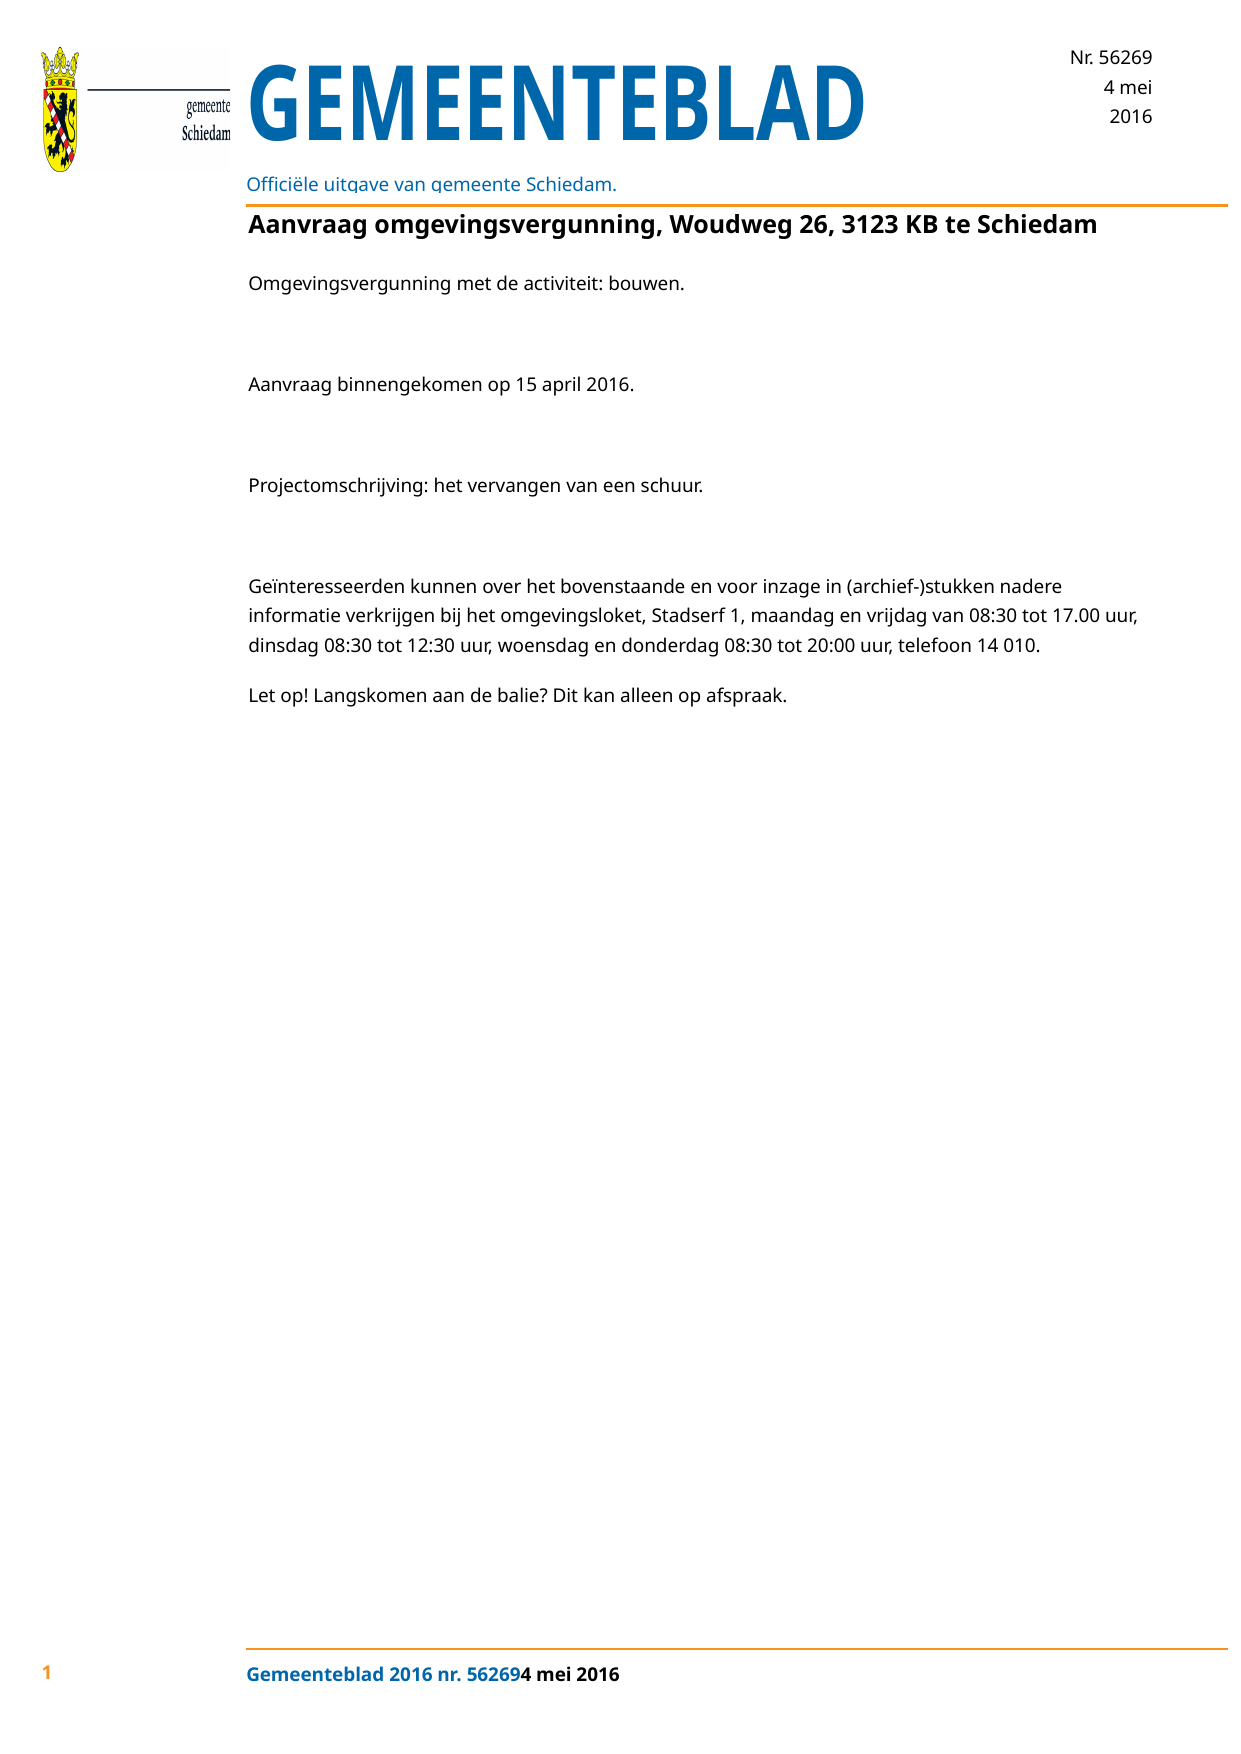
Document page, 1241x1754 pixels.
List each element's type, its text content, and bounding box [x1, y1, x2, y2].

text Let op! Langskomen aan de balie? Dit kan alleen op afspraak. [248, 682, 1152, 708]
picture [41, 47, 231, 172]
text Aanvraag binnengekomen op 15 april 2016. [248, 371, 1152, 397]
text Projectomschrijving: het vervangen van een schuur. [248, 472, 1152, 498]
text Geïnteresseerden kunnen over het bovenstaande en voor inzage in (archief-)stukken nadere informatie verkrijgen bij het omgevingsloket, Stadserf 1, maandag en vrijdag van 08:30 tot 17.00 uur, dinsdag 08:30 tot 12:30 uur, woensdag en donderdag 08:30 tot 20:00 uur, telefoon 14 010. [248, 573, 1152, 658]
text Aanvraag omgevingsvergunning, Woudweg 26, 3123 KB te Schiedam [248, 207, 1152, 241]
text Omgevingsvergunning met de activiteit: bouwen. [248, 270, 1152, 296]
